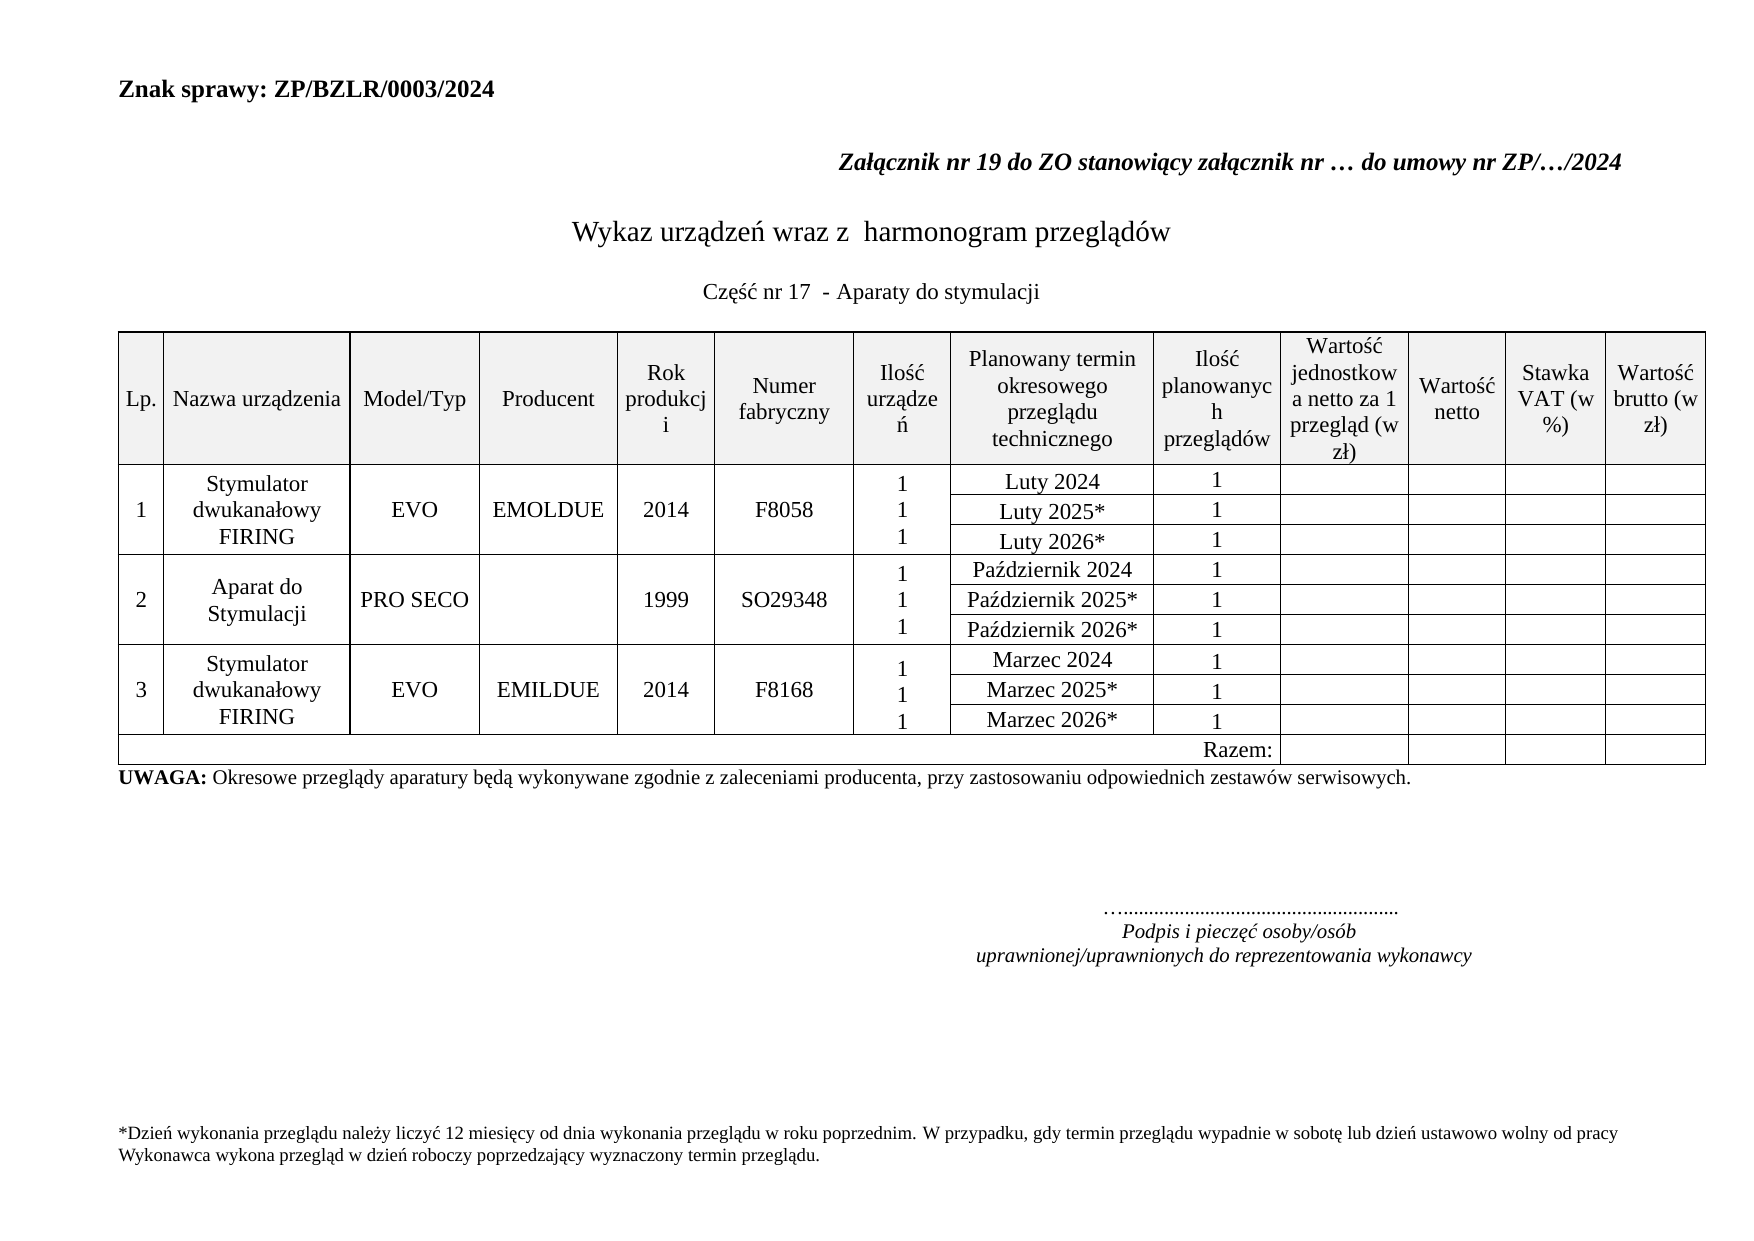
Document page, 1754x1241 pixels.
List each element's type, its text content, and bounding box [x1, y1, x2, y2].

table_header Model/Typ [351, 333, 479, 464]
table_cell [1506, 465, 1605, 494]
table_cell [1606, 525, 1705, 554]
table_cell [1606, 645, 1705, 674]
table_cell F8058 [715, 465, 853, 554]
table_header Planowany termin okresowego przeglądu technicznego [951, 333, 1153, 464]
table_header Wartość brutto (w zł) [1606, 333, 1705, 464]
table_cell [1409, 705, 1505, 734]
table_cell [1281, 705, 1408, 734]
table_cell [1409, 525, 1505, 554]
table_cell EMOLDUE [480, 465, 617, 554]
table_cell [1606, 465, 1705, 494]
table_cell [1606, 615, 1705, 644]
table_cell Aparat do Stymulacji [164, 555, 349, 644]
table_cell Październik 2024 [951, 555, 1153, 584]
table_cell [1281, 735, 1408, 764]
table_cell [1506, 735, 1605, 764]
table_header Stawka VAT (w %) [1506, 333, 1605, 464]
table_header Ilość planowanych przeglądów [1154, 333, 1280, 464]
table_cell [1506, 675, 1605, 704]
table_cell 1 [1154, 465, 1280, 494]
table_cell 1 [1154, 705, 1280, 734]
table_cell [1606, 675, 1705, 704]
table_cell [1606, 555, 1705, 584]
table_cell F8168 [715, 645, 853, 734]
table_cell Luty 2025* [951, 495, 1153, 524]
table_cell [1281, 615, 1408, 644]
table_cell [1281, 675, 1408, 704]
table_cell [1281, 555, 1408, 584]
table_header Ilość urządzeń [854, 333, 950, 464]
table_cell [1281, 585, 1408, 614]
text Podpis i pieczęć osoby/osób [561, 919, 1624, 943]
text UWAGA: Okresowe przeglądy aparatury będą wykonywane zgodnie z zaleceniami producenta, przy zastosowaniu odpowiednich zestawów serwisowych. [118, 765, 1624, 789]
table_cell EVO [351, 645, 479, 734]
table_cell Luty 2026* [951, 525, 1153, 554]
table_header Producent [480, 333, 617, 464]
table_cell [1506, 495, 1605, 524]
text …...................................................... [1077, 895, 1619, 919]
table_cell 1 1 1 [854, 465, 950, 554]
table_cell [1281, 495, 1408, 524]
table_cell Październik 2025* [951, 585, 1153, 614]
table_cell Marzec 2024 [951, 645, 1153, 674]
table_cell [1409, 735, 1505, 764]
table_cell Marzec 2025* [951, 675, 1153, 704]
table_cell EVO [351, 465, 479, 554]
table_cell 1 1 1 [854, 555, 950, 644]
table_cell [1281, 465, 1408, 494]
table_cell 1 [1154, 525, 1280, 554]
table_cell 1 [1154, 585, 1280, 614]
table_cell [480, 555, 617, 644]
table_cell [1409, 645, 1505, 674]
table_cell Stymulator dwukanałowy FIRING [164, 465, 349, 554]
table_cell 1 [1154, 675, 1280, 704]
table_cell PRO SECO [351, 555, 479, 644]
table_cell [1281, 645, 1408, 674]
table_cell [1409, 675, 1505, 704]
table_cell 1 [1154, 555, 1280, 584]
table_cell [1606, 585, 1705, 614]
table_cell SO29348 [715, 555, 853, 644]
table_cell [1606, 495, 1705, 524]
table_header Rok produkcji [618, 333, 714, 464]
table_cell [1409, 465, 1505, 494]
table_header Wartość jednostkowa netto za 1 przegląd (w zł) [1281, 333, 1408, 464]
table_cell 1 [119, 465, 163, 554]
table_cell 1 [1154, 495, 1280, 524]
table_cell [1409, 495, 1505, 524]
text Część nr 17 - Aparaty do stymulacji [118, 276, 1624, 305]
text uprawnionej/uprawnionych do reprezentowania wykonawcy [118, 943, 1619, 967]
text Wykaz urządzeń wraz z harmonogram przeglądów [118, 214, 1624, 247]
table_cell [1506, 525, 1605, 554]
table_cell 1 1 1 [854, 645, 950, 734]
table_cell Marzec 2026* [951, 705, 1153, 734]
table_cell 1999 [618, 555, 714, 644]
table_cell [1606, 735, 1705, 764]
table_header Lp. [119, 333, 163, 464]
table_cell [1506, 615, 1605, 644]
table_cell [1506, 585, 1605, 614]
table_cell Luty 2024 [951, 465, 1153, 494]
table_cell EMILDUE [480, 645, 617, 734]
table_header Numer fabryczny [715, 333, 853, 464]
table_cell [1506, 555, 1605, 584]
table_header Wartość netto [1409, 333, 1505, 464]
table_cell [1506, 705, 1605, 734]
table_cell [1409, 615, 1505, 644]
table_cell [1606, 705, 1705, 734]
table_cell 2 [119, 555, 163, 644]
table_cell 3 [119, 645, 163, 734]
table_cell Październik 2026* [951, 615, 1153, 644]
text Załącznik nr 19 do ZO stanowiący załącznik nr … do umowy nr ZP/…/2024 [118, 147, 1624, 176]
table_cell [1506, 645, 1605, 674]
table_cell 1 [1154, 615, 1280, 644]
table_cell [1281, 525, 1408, 554]
table_cell Razem: [119, 735, 1280, 764]
table_cell Stymulator dwukanałowy FIRING [164, 645, 349, 734]
table_cell 1 [1154, 645, 1280, 674]
table_cell 2014 [618, 465, 714, 554]
table_cell 2014 [618, 645, 714, 734]
table_cell [1409, 555, 1505, 584]
table_cell [1409, 585, 1505, 614]
table_header Nazwa urządzenia [164, 333, 349, 464]
